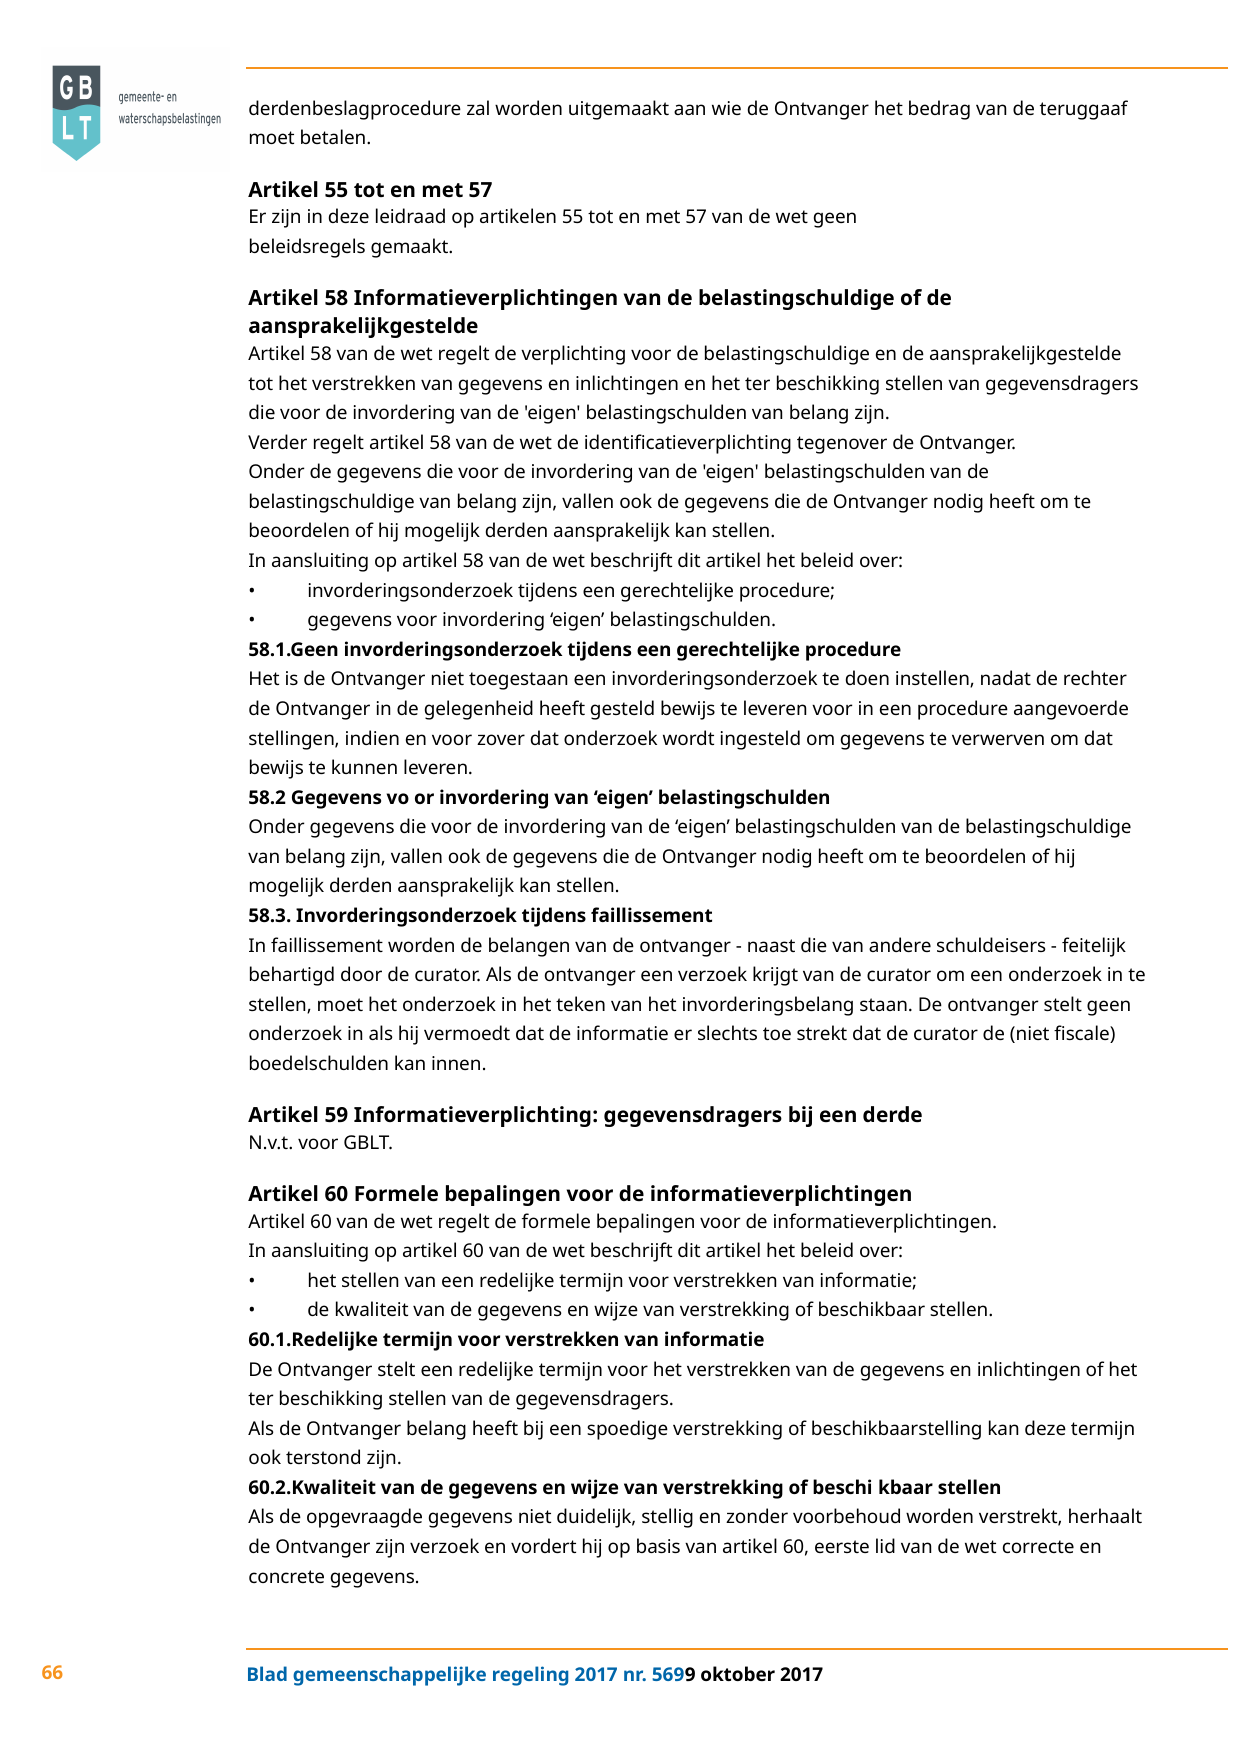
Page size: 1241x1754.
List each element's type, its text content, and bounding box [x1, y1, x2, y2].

text In aansluiting op artikel 60 van de wet beschrijft dit artikel het beleid over: [248, 1237, 1152, 1263]
text Artikel 58 Informatieverplichtingen van de belastingschuldige of de aansprakelijkgestelde [248, 283, 1152, 340]
picture [41, 47, 231, 172]
text Artikel 58 van de wet regelt de verplichting voor de belastingschuldige en de aansprakelijkgestelde tot het verstrekken van gegevens en inlichtingen en het ter beschikking stellen van gegevensdragers die voor de invordering van de 'eigen' belastingschulden van belang zijn. [248, 340, 1152, 425]
list de kwaliteit van de gegevens en wijze van verstrekking of beschikbaar stellen. [248, 1297, 1152, 1322]
text De Ontvanger stelt een redelijke termijn voor het verstrekken van de gegevens en inlichtingen of het ter beschikking stellen van de gegevensdragers. [248, 1356, 1152, 1411]
text Artikel 55 tot en met 57 [248, 175, 1152, 203]
text N.v.t. voor GBLT. [248, 1129, 1152, 1155]
text Als de Ontvanger belang heeft bij een spoedige verstrekking of beschikbaarstelling kan deze termijn ook terstond zijn. [248, 1415, 1152, 1470]
text derdenbeslagprocedure zal worden uitgemaakt aan wie de Ontvanger het bedrag van de teruggaaf moet betalen. [248, 95, 1152, 150]
list het stellen van een redelijke termijn voor verstrekken van informatie; [248, 1267, 1152, 1293]
list invorderingsonderzoek tijdens een gerechtelijke procedure; [248, 577, 1152, 602]
list gegevens voor invordering ‘eigen’ belastingschulden. [248, 606, 1152, 632]
text 60.2.Kwaliteit van de gegevens en wijze van verstrekking of beschi kbaar stellen [248, 1474, 1152, 1500]
text 58.3. Invorderingsonderzoek tijdens faillissement [248, 902, 1152, 928]
text beleidsregels gemaakt. [248, 233, 1152, 258]
text Artikel 59 Informatieverplichting: gegevensdragers bij een derde [248, 1101, 1152, 1129]
text Er zijn in deze leidraad op artikelen 55 tot en met 57 van de wet geen [248, 203, 1152, 229]
text Het is de Ontvanger niet toegestaan een invorderingsonderzoek te doen instellen, nadat de rechter de Ontvanger in de gelegenheid heeft gesteld bewijs te leveren voor in een procedure aangevoerde stellingen, indien en voor zover dat onderzoek wordt ingesteld om gegevens te verwerven om dat bewijs te kunnen leveren. [248, 666, 1152, 780]
text 60.1.Redelijke termijn voor verstrekken van informatie [248, 1326, 1152, 1352]
text In faillissement worden de belangen van de ontvanger - naast die van andere schuldeisers - feitelijk behartigd door de curator. Als de ontvanger een verzoek krijgt van de curator om een onderzoek in te stellen, moet het onderzoek in het teken van het invorderingsbelang staan. De ontvanger stelt geen onderzoek in als hij vermoedt dat de informatie er slechts toe strekt dat de curator de (niet fiscale) boedelschulden kan innen. [248, 932, 1152, 1076]
text 58.2 Gegevens vo or invordering van ‘eigen’ belastingschulden [248, 784, 1152, 809]
text In aansluiting op artikel 58 van de wet beschrijft dit artikel het beleid over: [248, 547, 1152, 573]
text Onder de gegevens die voor de invordering van de 'eigen' belastingschulden van de belastingschuldige van belang zijn, vallen ook de gegevens die de Ontvanger nodig heeft om te beoordelen of hij mogelijk derden aansprakelijk kan stellen. [248, 458, 1152, 543]
text Artikel 60 Formele bepalingen voor de informatieverplichtingen [248, 1179, 1152, 1208]
text Verder regelt artikel 58 van de wet de identificatieverplichting tegenover de Ontvanger. [248, 429, 1152, 454]
text Onder gegevens die voor de invordering van de ‘eigen’ belastingschulden van de belastingschuldige van belang zijn, vallen ook de gegevens die de Ontvanger nodig heeft om te beoordelen of hij mogelijk derden aansprakelijk kan stellen. [248, 813, 1152, 898]
text 58.1.Geen invorderingsonderzoek tijdens een gerechtelijke procedure [248, 636, 1152, 662]
text Als de opgevraagde gegevens niet duidelijk, stellig en zonder voorbehoud worden verstrekt, herhaalt de Ontvanger zijn verzoek en vordert hij op basis van artikel 60, eerste lid van de wet correcte en concrete gegevens. [248, 1504, 1152, 1588]
text Artikel 60 van de wet regelt de formele bepalingen voor de informatieverplichtingen. [248, 1208, 1152, 1233]
